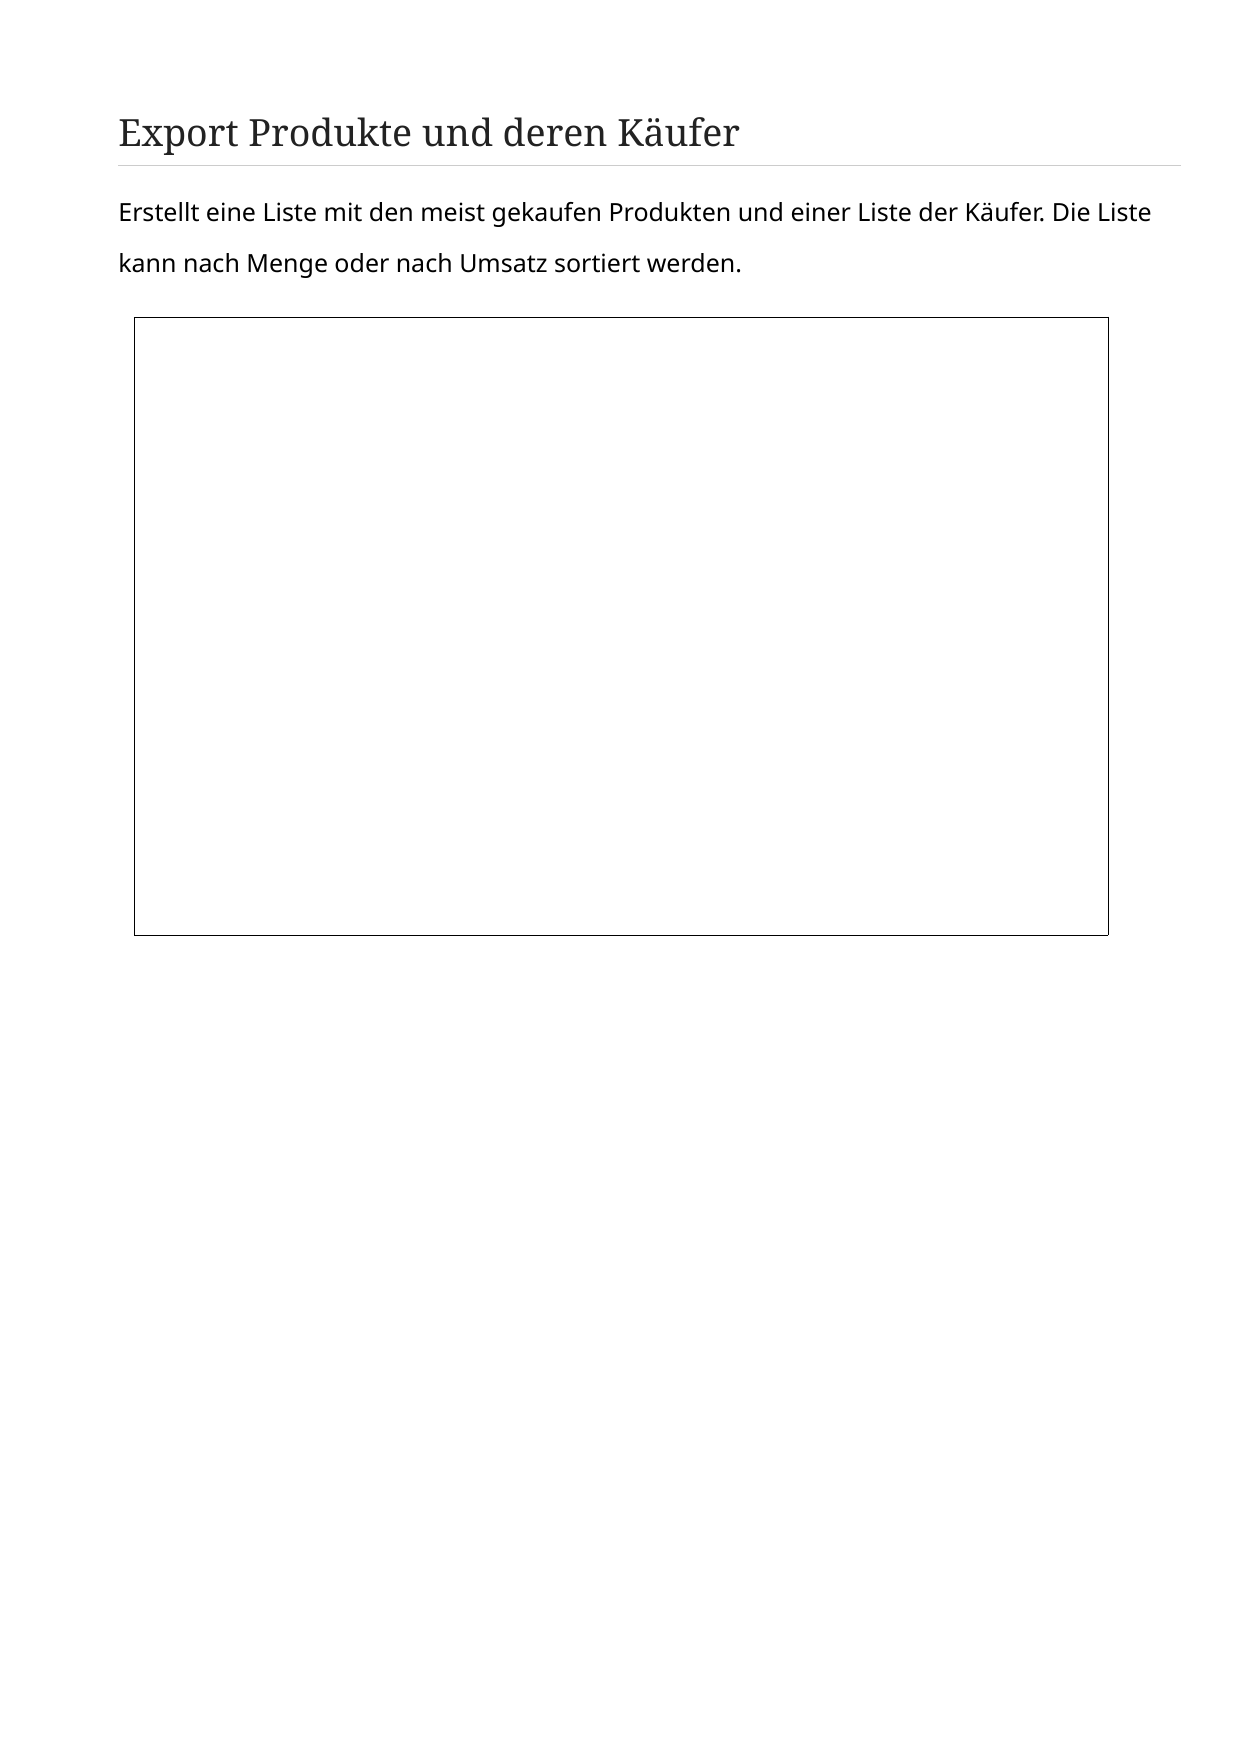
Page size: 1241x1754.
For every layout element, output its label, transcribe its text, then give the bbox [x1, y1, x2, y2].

text Erstellt eine Liste mit den meist gekaufen Produkten und einer Liste der Käufer. Die Liste kann nach Menge oder nach Umsatz sortiert werden. [118, 194, 1181, 279]
subtitle Export Produkte und deren Käufer [118, 106, 1181, 165]
